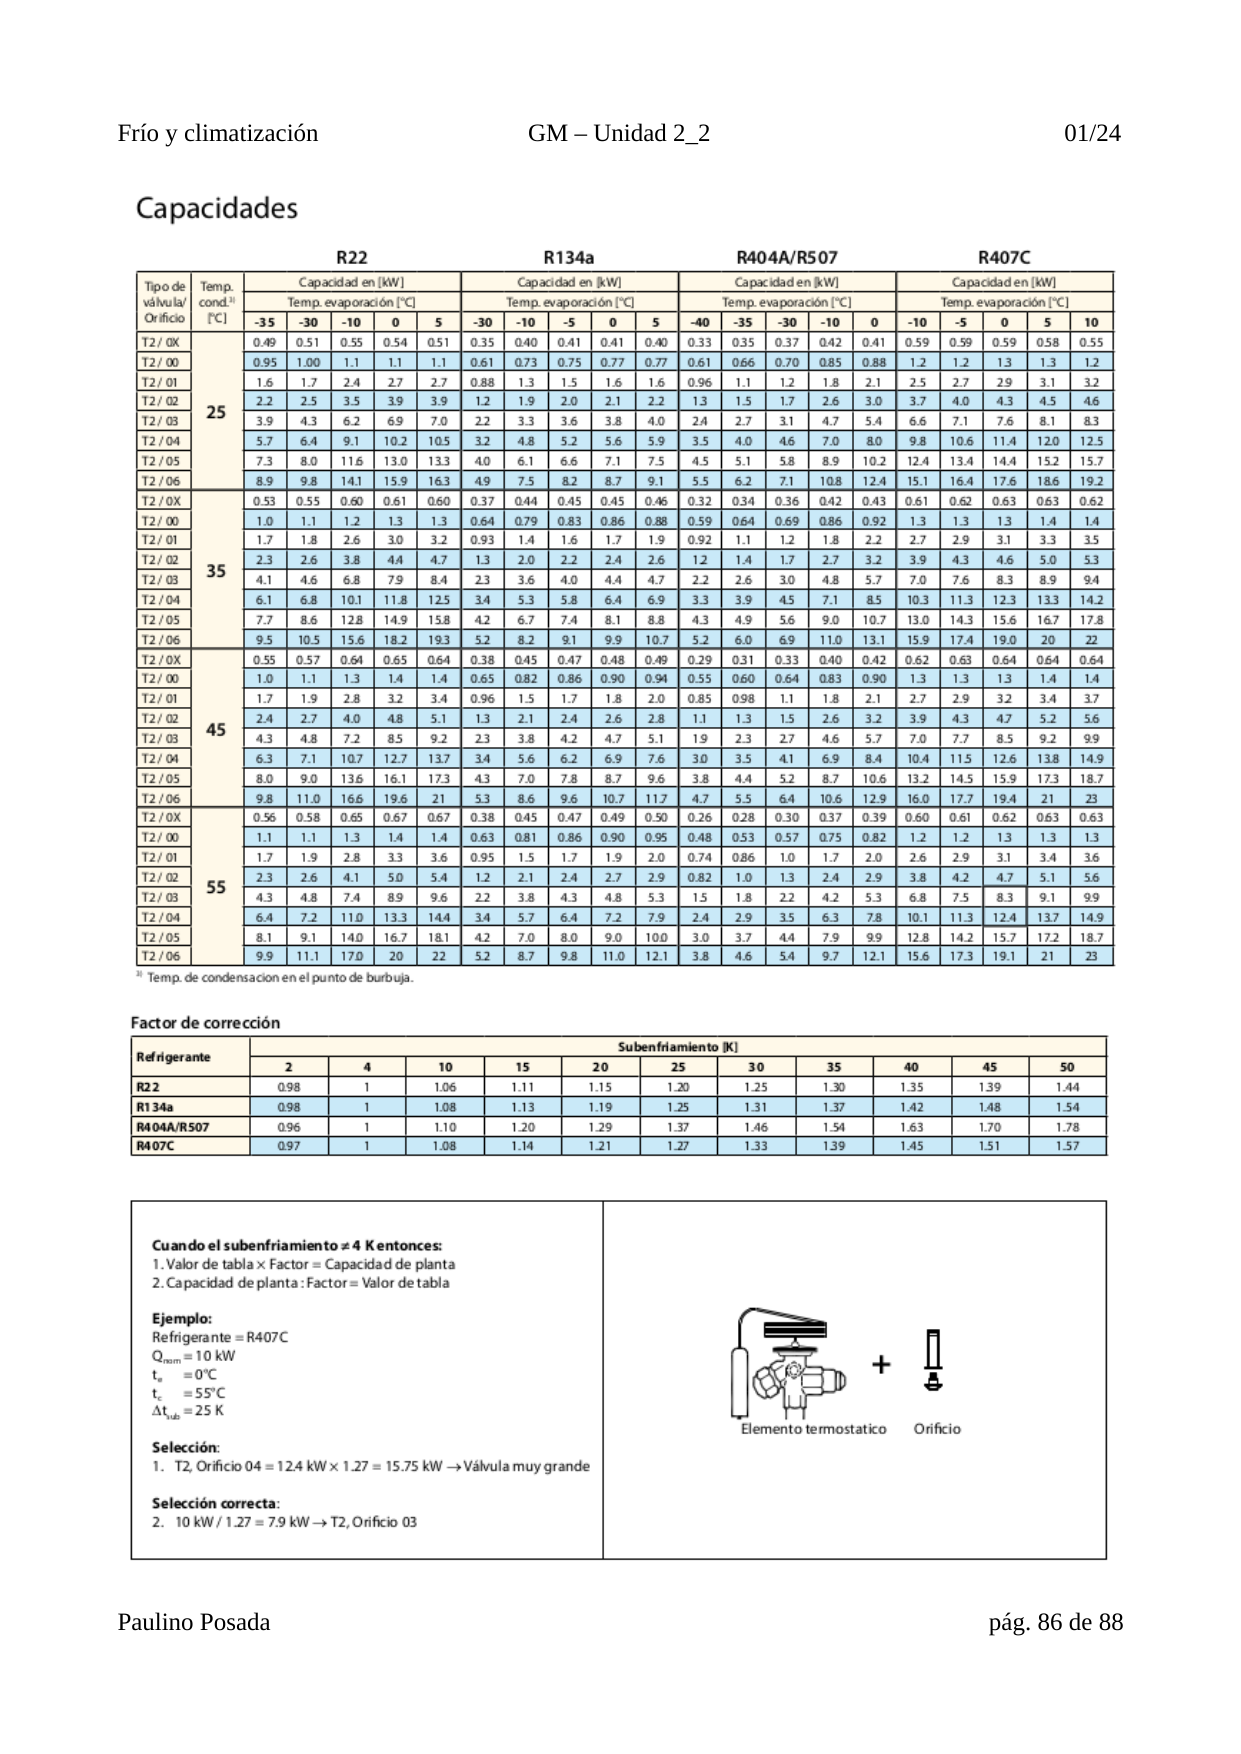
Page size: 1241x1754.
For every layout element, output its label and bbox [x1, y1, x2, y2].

picture [122, 191, 1127, 995]
picture [118, 1010, 1123, 1573]
